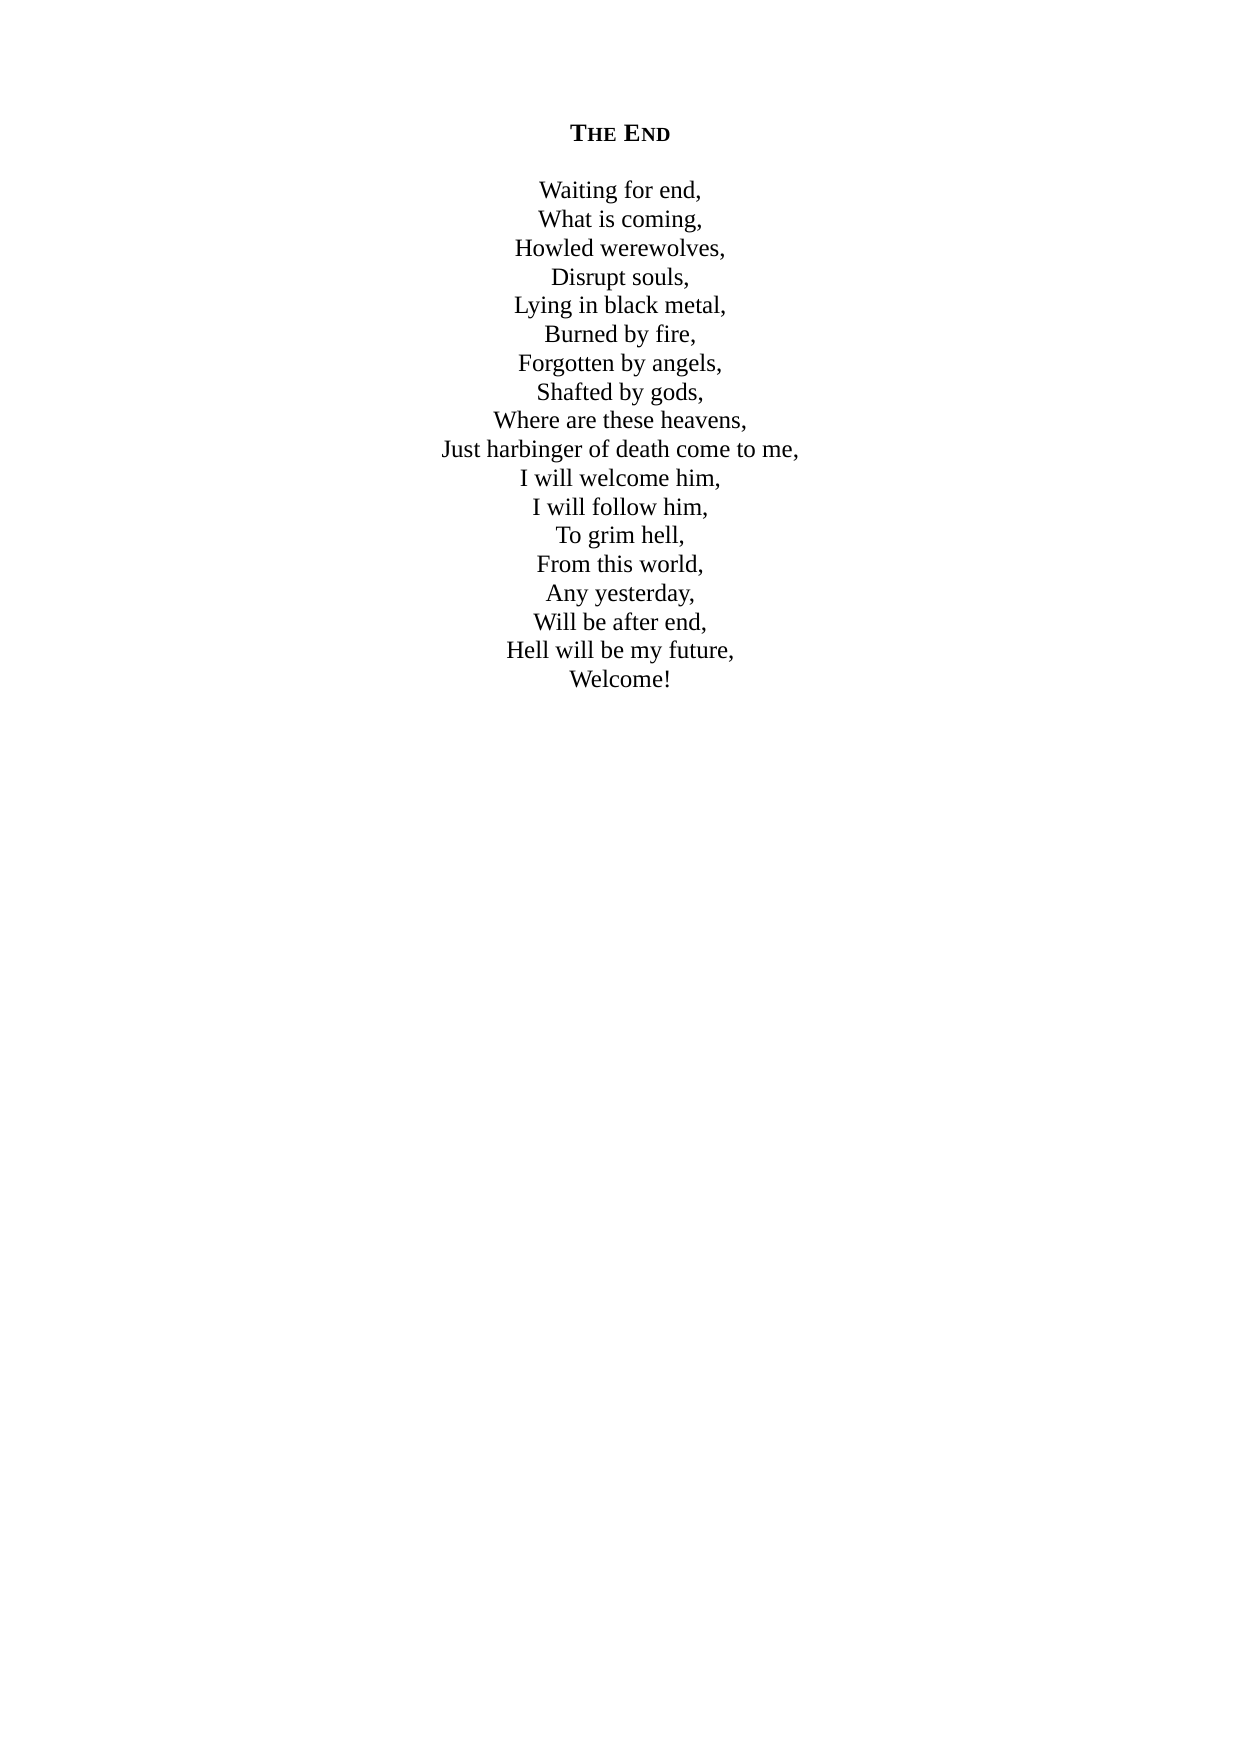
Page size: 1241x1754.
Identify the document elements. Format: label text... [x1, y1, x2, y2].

text Will be after end, [118, 607, 1122, 636]
text Disrupt souls, [118, 262, 1122, 291]
text To grim hell, [118, 521, 1122, 549]
text Waiting for end, [118, 176, 1122, 204]
text I will follow him, [118, 492, 1122, 521]
text From this world, [118, 549, 1122, 578]
text I will welcome him, [118, 463, 1122, 492]
text Hell will be my future, [118, 636, 1122, 664]
text Lying in black metal, [118, 291, 1122, 319]
text Welcome! [118, 664, 1122, 693]
text Shafted by gods, [118, 377, 1122, 406]
text Where are these heavens, [118, 406, 1122, 434]
text Howled werewolves, [118, 233, 1122, 262]
text Just harbinger of death come to me, [118, 434, 1122, 463]
text What is coming, [118, 204, 1122, 233]
text Burned by fire, [118, 319, 1122, 348]
text The End [118, 118, 1122, 147]
text Forgotten by angels, [118, 348, 1122, 377]
text Any yesterday, [118, 578, 1122, 607]
